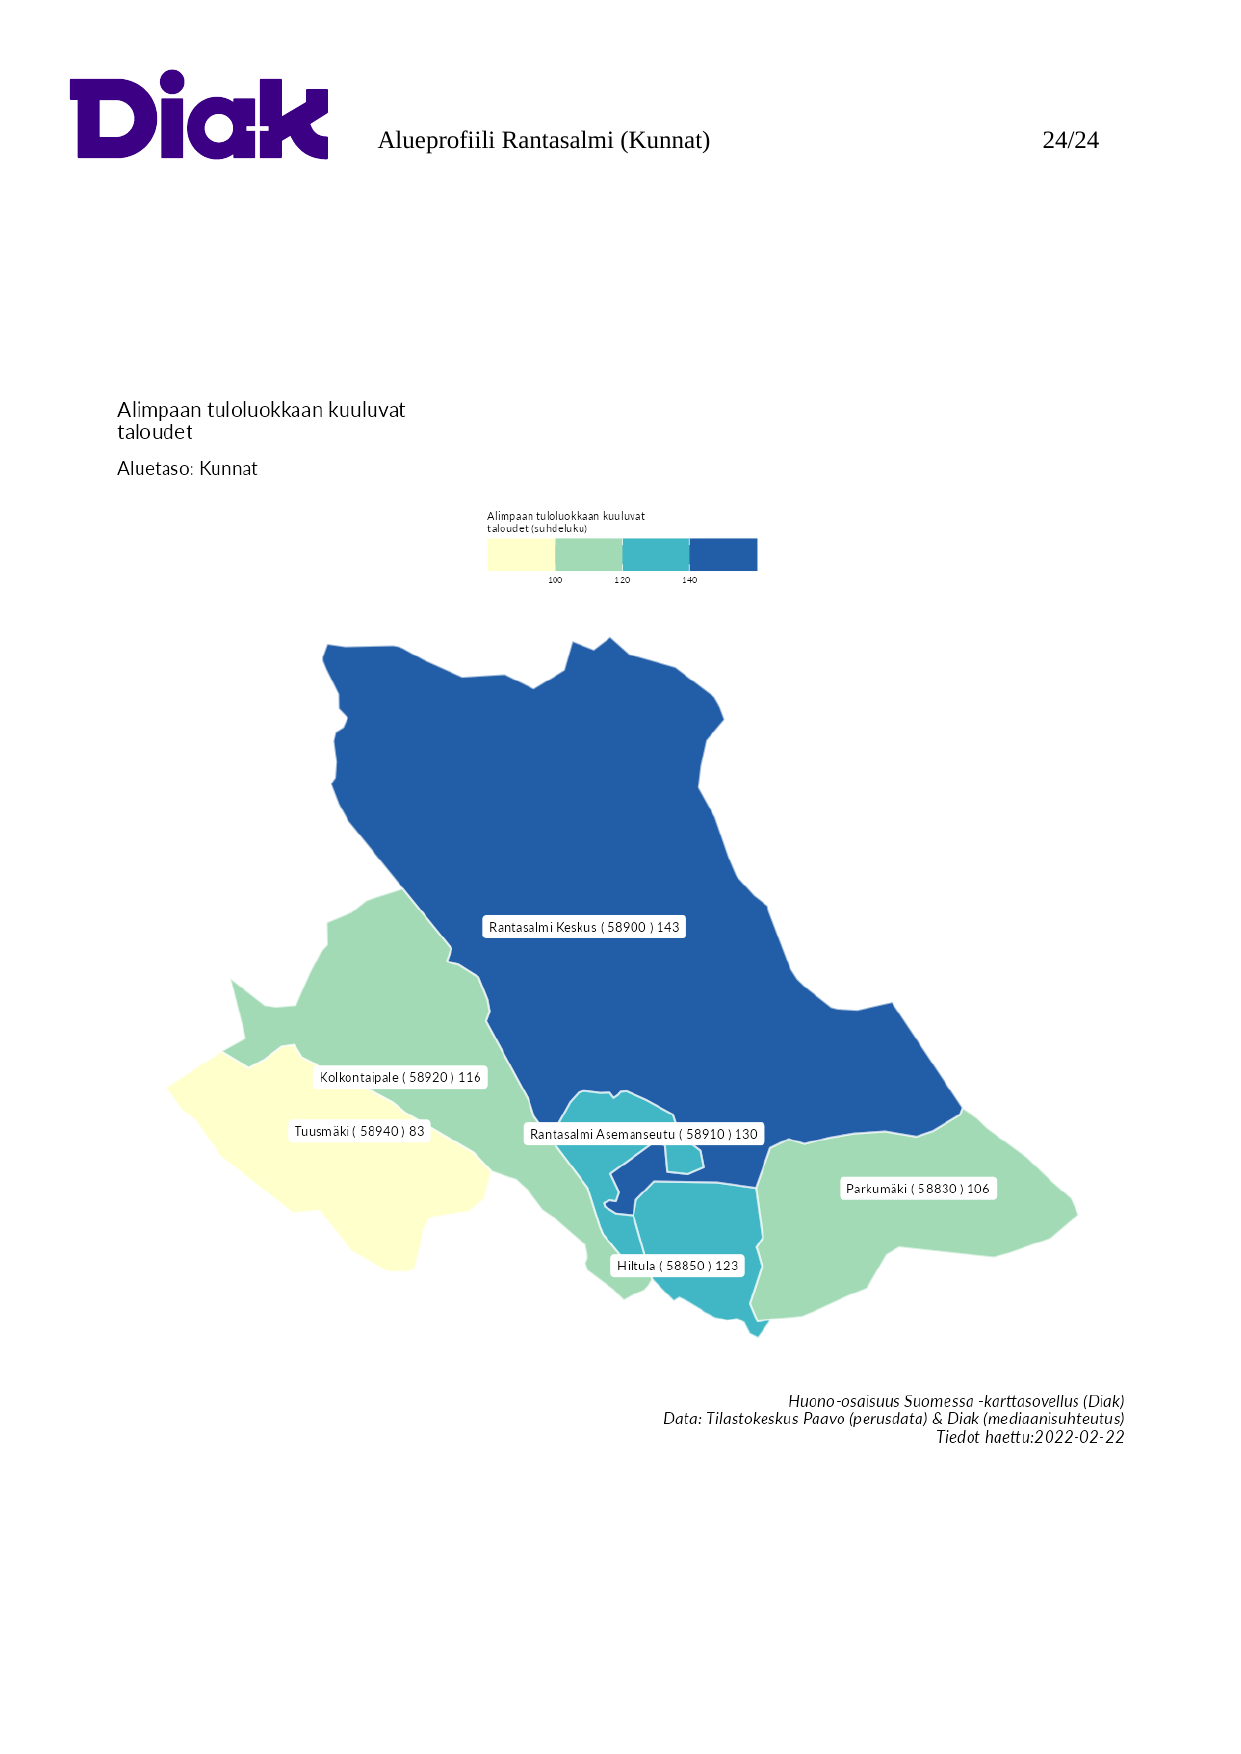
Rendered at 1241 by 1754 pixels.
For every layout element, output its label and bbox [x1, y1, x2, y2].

picture [61, 196, 1179, 1651]
